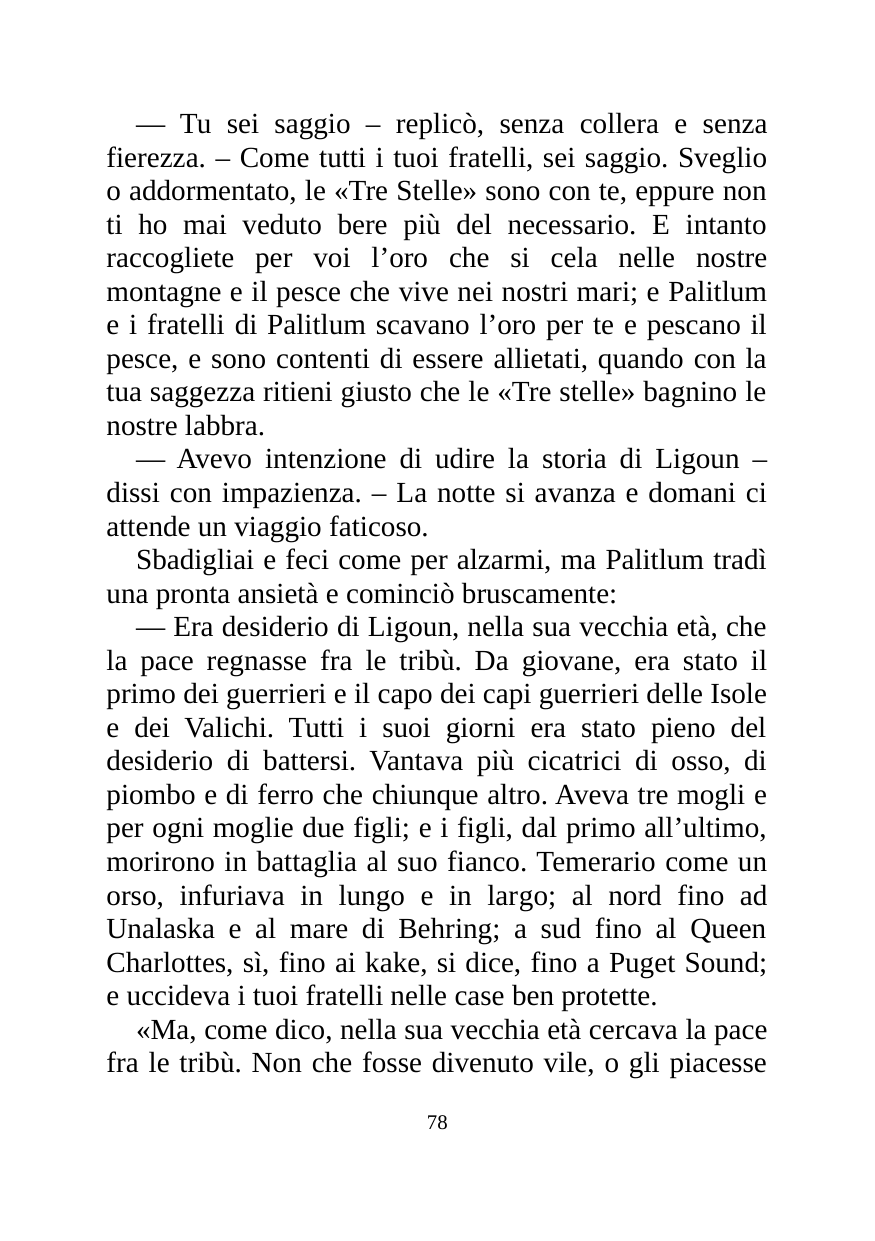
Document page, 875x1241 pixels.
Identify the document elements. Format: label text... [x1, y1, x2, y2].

text — Tu sei saggio – replicò, senza collera e senza fierezza. – Come tutti i tuoi fratelli, sei saggio. Sveglio o addormentato, le «Tre Stelle» sono con te, eppure non ti ho mai veduto bere più del necessario. E intanto raccogliete per voi l’oro che si cela nelle nostre montagne e il pesce che vive nei nostri mari; e Palitlum e i fratelli di Palitlum scavano l’oro per te e pescano il pesce, e sono contenti di essere allietati, quando con la tua saggezza ritieni giusto che le «Tre stelle» bagnino le nostre labbra. [106, 106, 768, 442]
text — Era desiderio di Ligoun, nella sua vecchia età, che la pace regnasse fra le tribù. Da giovane, era stato il primo dei guerrieri e il capo dei capi guerrieri delle Isole e dei Valichi. Tutti i suoi giorni era stato pieno del desiderio di battersi. Vantava più cicatrici di osso, di piombo e di ferro che chiunque altro. Aveva tre mogli e per ogni moglie due figli; e i figli, dal primo all’ultimo, morirono in battaglia al suo fianco. Temerario come un orso, infuriava in lungo e in largo; al nord fino ad Unalaska e al mare di Behring; a sud fino al Queen Charlottes, sì, fino ai kake, si dice, fino a Puget Sound; e uccideva i tuoi fratelli nelle case ben protette. [106, 609, 768, 1012]
text Sbadigliai e feci come per alzarmi, ma Palitlum tradì una pronta ansietà e cominciò bruscamente: [106, 542, 768, 609]
text «Ma, come dico, nella sua vecchia età cercava la pace fra le tribù. Non che fosse divenuto vile, o gli piacesse [106, 1012, 768, 1079]
text — Avevo intenzione di udire la storia di Ligoun – dissi con impazienza. – La notte si avanza e domani ci attende un viaggio faticoso. [106, 442, 768, 542]
